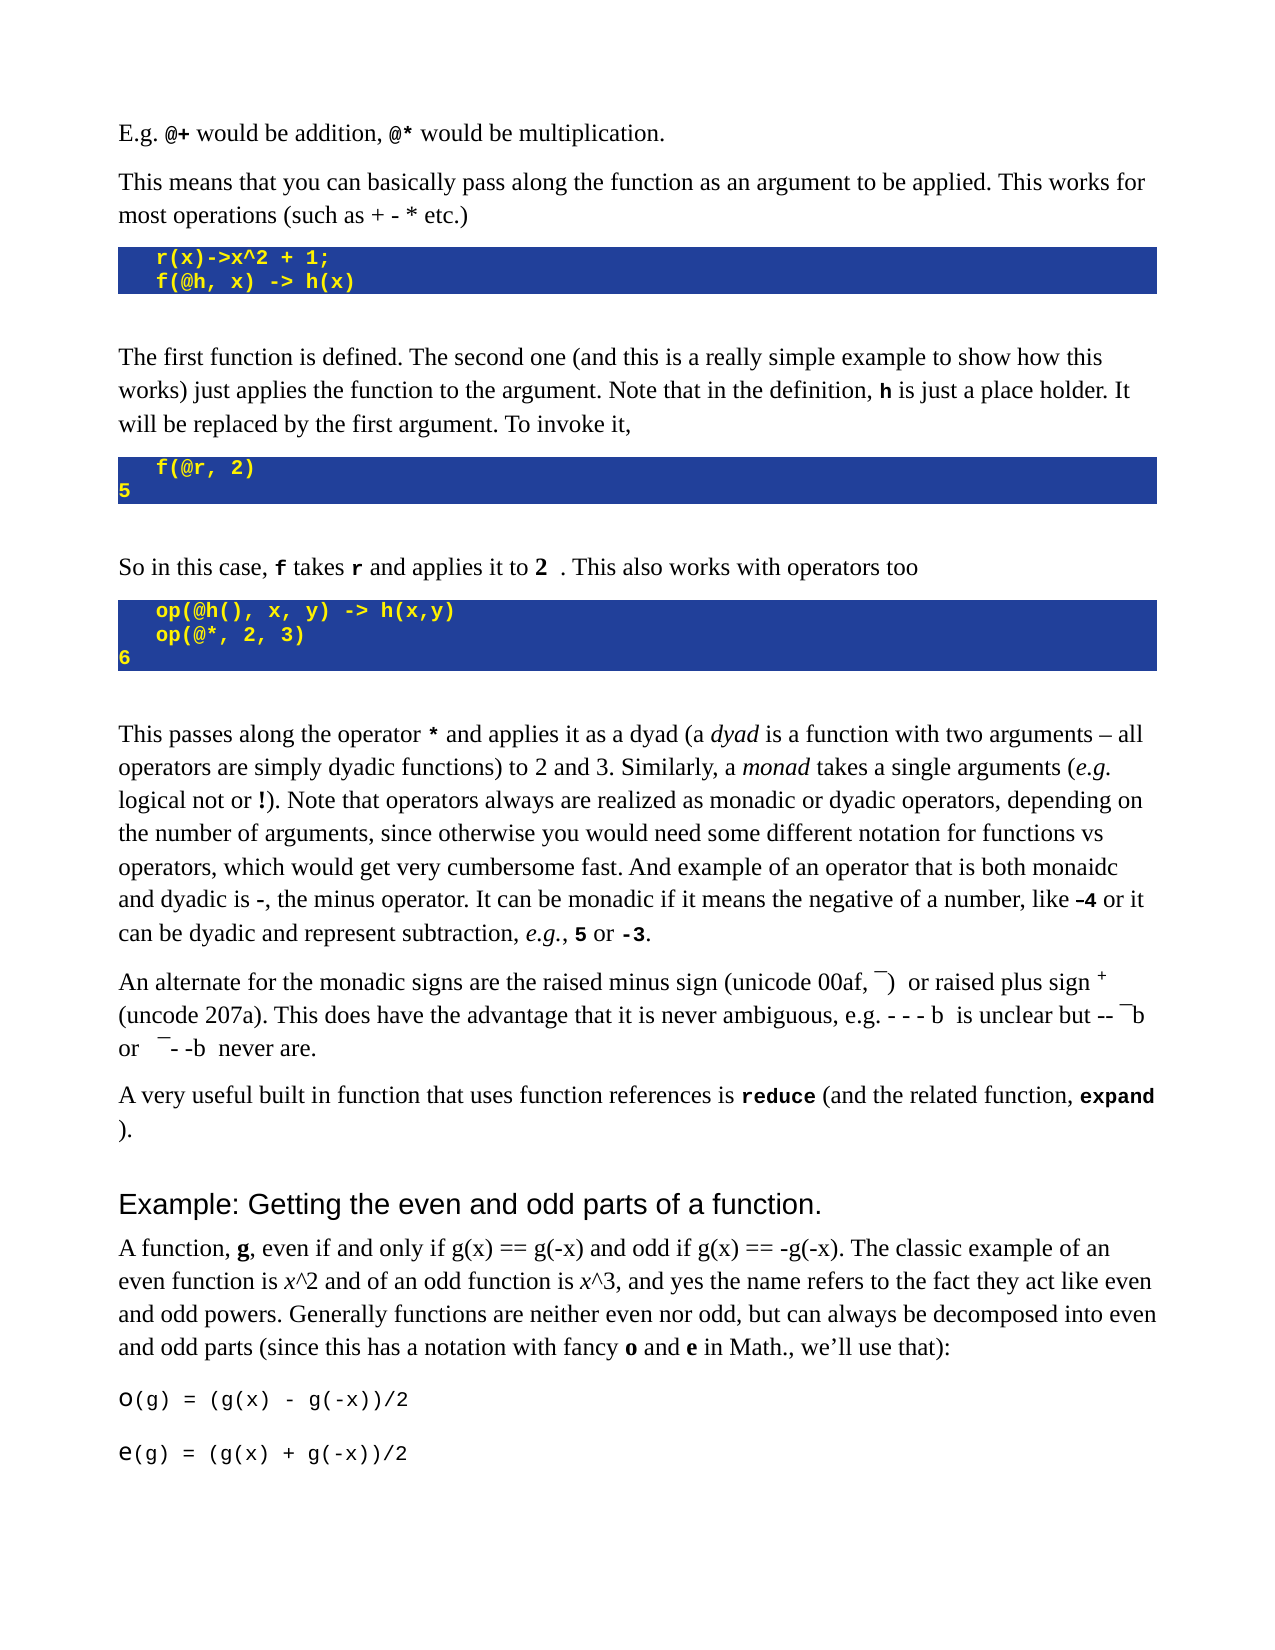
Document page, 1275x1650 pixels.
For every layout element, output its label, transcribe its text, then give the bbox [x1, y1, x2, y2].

text E.g. @+ would be addition, @* would be multiplication. [118, 118, 1157, 148]
text 6 [118, 647, 1157, 671]
text So in this case, f takes r and applies it to 2 . This also works with operators too [118, 552, 1157, 581]
text o(g) = (g(x) - g(-x))/2 [118, 1380, 1157, 1414]
text op(@h(), x, y) -> h(x,y) [118, 600, 1157, 624]
text f(@h, x) -> h(x) [118, 271, 1157, 294]
text A very useful built in function that uses function references is reduce (and the related function, expand ). [118, 1081, 1157, 1143]
text This means that you can basically pass along the function as an argument to be applied. This works for most operations (such as + - * etc.) [118, 167, 1157, 228]
text A function, g, even if and only if g(x) == g(-x) and odd if g(x) == -g(-x). The classic example of an even function is x^2 and of an odd function is x^3, and yes the name refers to the fact they act like even and odd powers. Generally functions are neither even nor odd, but can always be decomposed into even and odd parts (since this has a notation with fancy o and e in Math., we’ll use that): [118, 1233, 1157, 1361]
subtitle Example: Getting the even and odd parts of a function. [118, 1187, 1157, 1221]
text An alternate for the monadic signs are the raised minus sign (unicode 00af, ¯) or raised plus sign ⁺ (uncode 207a). This does have the advantage that it is never ambiguous, e.g. - - - b is unclear but -- ¯b or ¯- -b never are. [118, 967, 1157, 1062]
text op(@*, 2, 3) [118, 624, 1157, 647]
text This passes along the operator * and applies it as a dyad (a dyad is a function with two arguments – all operators are simply dyadic functions) to 2 and 3. Similarly, a monad takes a single arguments (e.g. logical not or !). Note that operators always are realized as monadic or dyadic operators, depending on the number of arguments, since otherwise you would need some different notation for functions vs operators, which would get very cumbersome fast. And example of an operator that is both monaidc and dyadic is -, the minus operator. It can be monadic if it means the negative of a number, like -4 or it can be dyadic and represent subtraction, e.g., 5 or -3. [118, 719, 1157, 948]
text r(x)->x^2 + 1; [118, 247, 1157, 271]
text f(@r, 2) [118, 457, 1157, 480]
text e(g) = (g(x) + g(-x))/2 [118, 1433, 1157, 1468]
text The first function is defined. The second one (and this is a really simple example to show how this works) just applies the function to the argument. Note that in the definition, h is just a place holder. It will be replaced by the first argument. To invoke it, [118, 342, 1157, 438]
text 5 [118, 480, 1157, 504]
